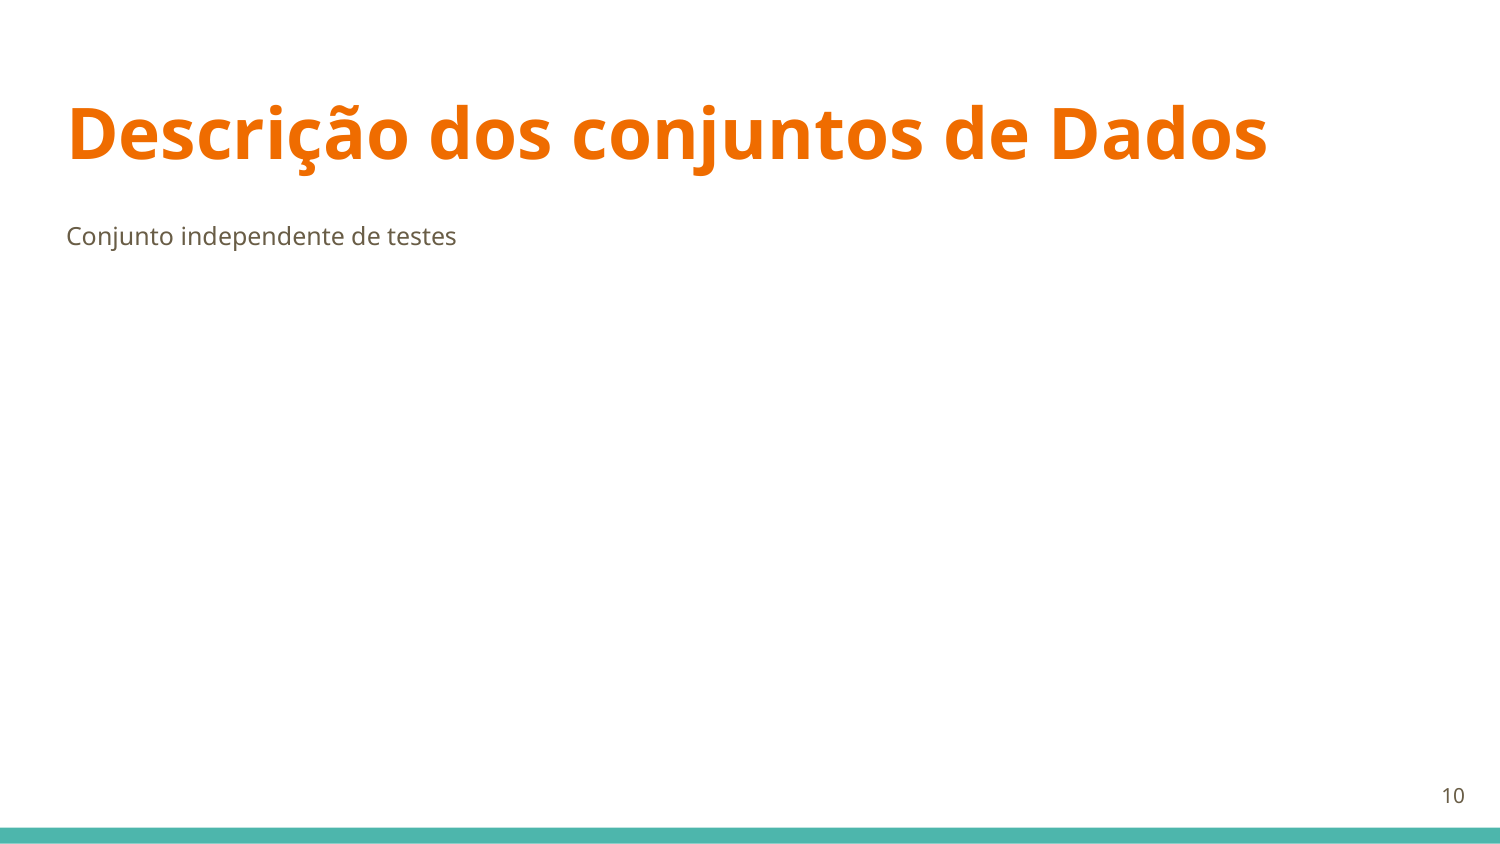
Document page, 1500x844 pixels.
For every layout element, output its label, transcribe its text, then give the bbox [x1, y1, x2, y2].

slide_number [1389, 764, 1480, 830]
title Descrição dos conjuntos de Dados [51, 72, 1449, 189]
list Conjunto independente de testes [51, 207, 1449, 765]
